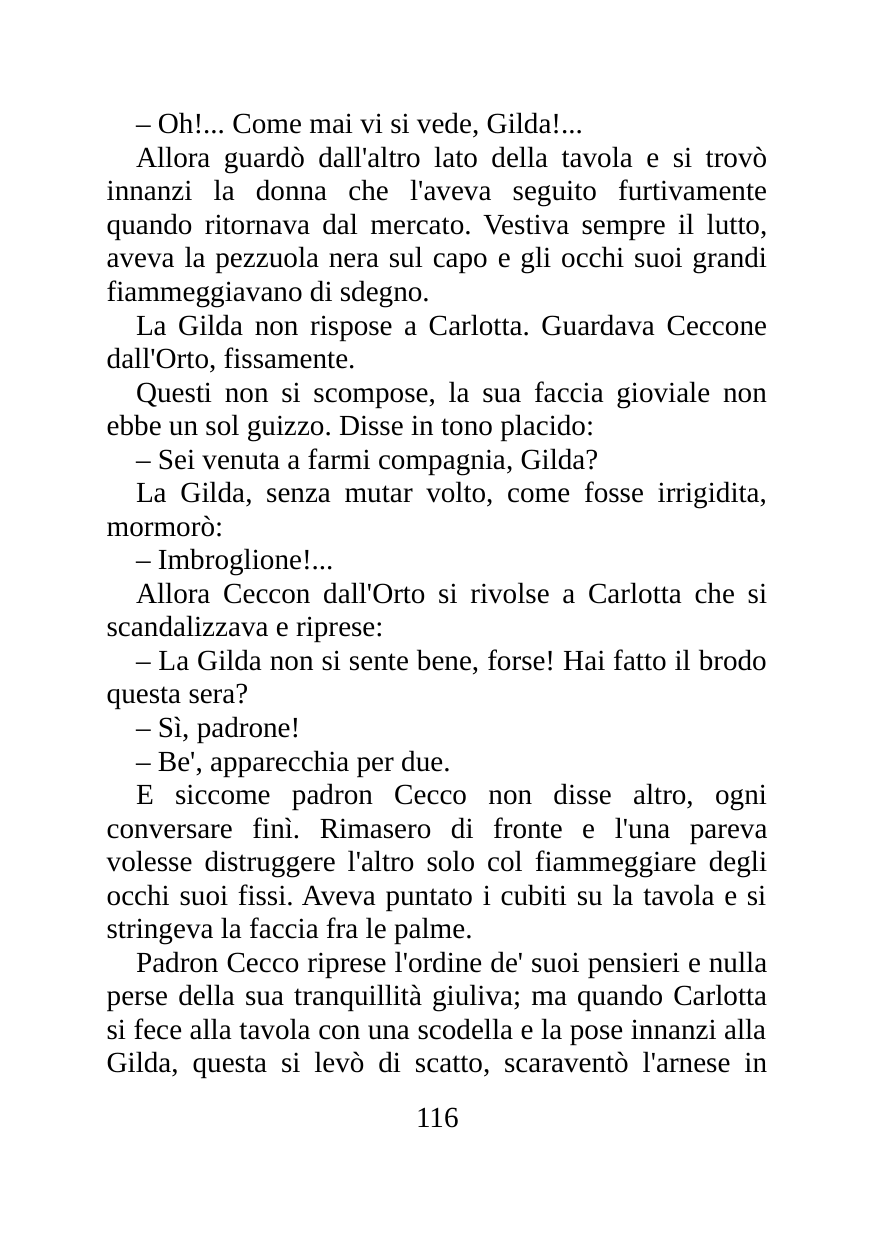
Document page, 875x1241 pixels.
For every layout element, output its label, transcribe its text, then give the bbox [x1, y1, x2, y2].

text ‒ Oh!... Come mai vi si vede, Gilda!... [106, 106, 768, 140]
text ‒ Be', apparecchia per due. [106, 744, 768, 777]
text La Gilda non rispose a Carlotta. Guardava Ceccone dall'Orto, fissamente. [106, 308, 768, 375]
text ‒ Sì, padrone! [106, 710, 768, 744]
text Padron Cecco riprese l'ordine de' suoi pensieri e nulla perse della sua tranquillità giuliva; ma quando Carlotta si fece alla tavola con una scodella e la pose innanzi alla Gilda, questa si levò di scatto, scaraventò l'arnese in [106, 945, 768, 1079]
text ‒ La Gilda non si sente bene, forse! Hai fatto il brodo questa sera? [106, 643, 768, 710]
text ‒ Imbroglione!... [106, 542, 768, 576]
text Allora guardò dall'altro lato della tavola e si trovò innanzi la donna che l'aveva seguito furtivamente quando ritornava dal mercato. Vestiva sempre il lutto, aveva la pezzuola nera sul capo e gli occhi suoi grandi fiammeggiavano di sdegno. [106, 140, 768, 308]
text Allora Ceccon dall'Orto si rivolse a Carlotta che si scandalizzava e riprese: [106, 576, 768, 643]
text E siccome padron Cecco non disse altro, ogni conversare finì. Rimasero di fronte e l'una pareva volesse distruggere l'altro solo col fiammeggiare degli occhi suoi fissi. Aveva puntato i cubiti su la tavola e si stringeva la faccia fra le palme. [106, 777, 768, 945]
text La Gilda, senza mutar volto, come fosse irrigidita, mormorò: [106, 475, 768, 542]
text Questi non si scompose, la sua faccia gioviale non ebbe un sol guizzo. Disse in tono placido: [106, 375, 768, 442]
text ‒ Sei venuta a farmi compagnia, Gilda? [106, 442, 768, 475]
